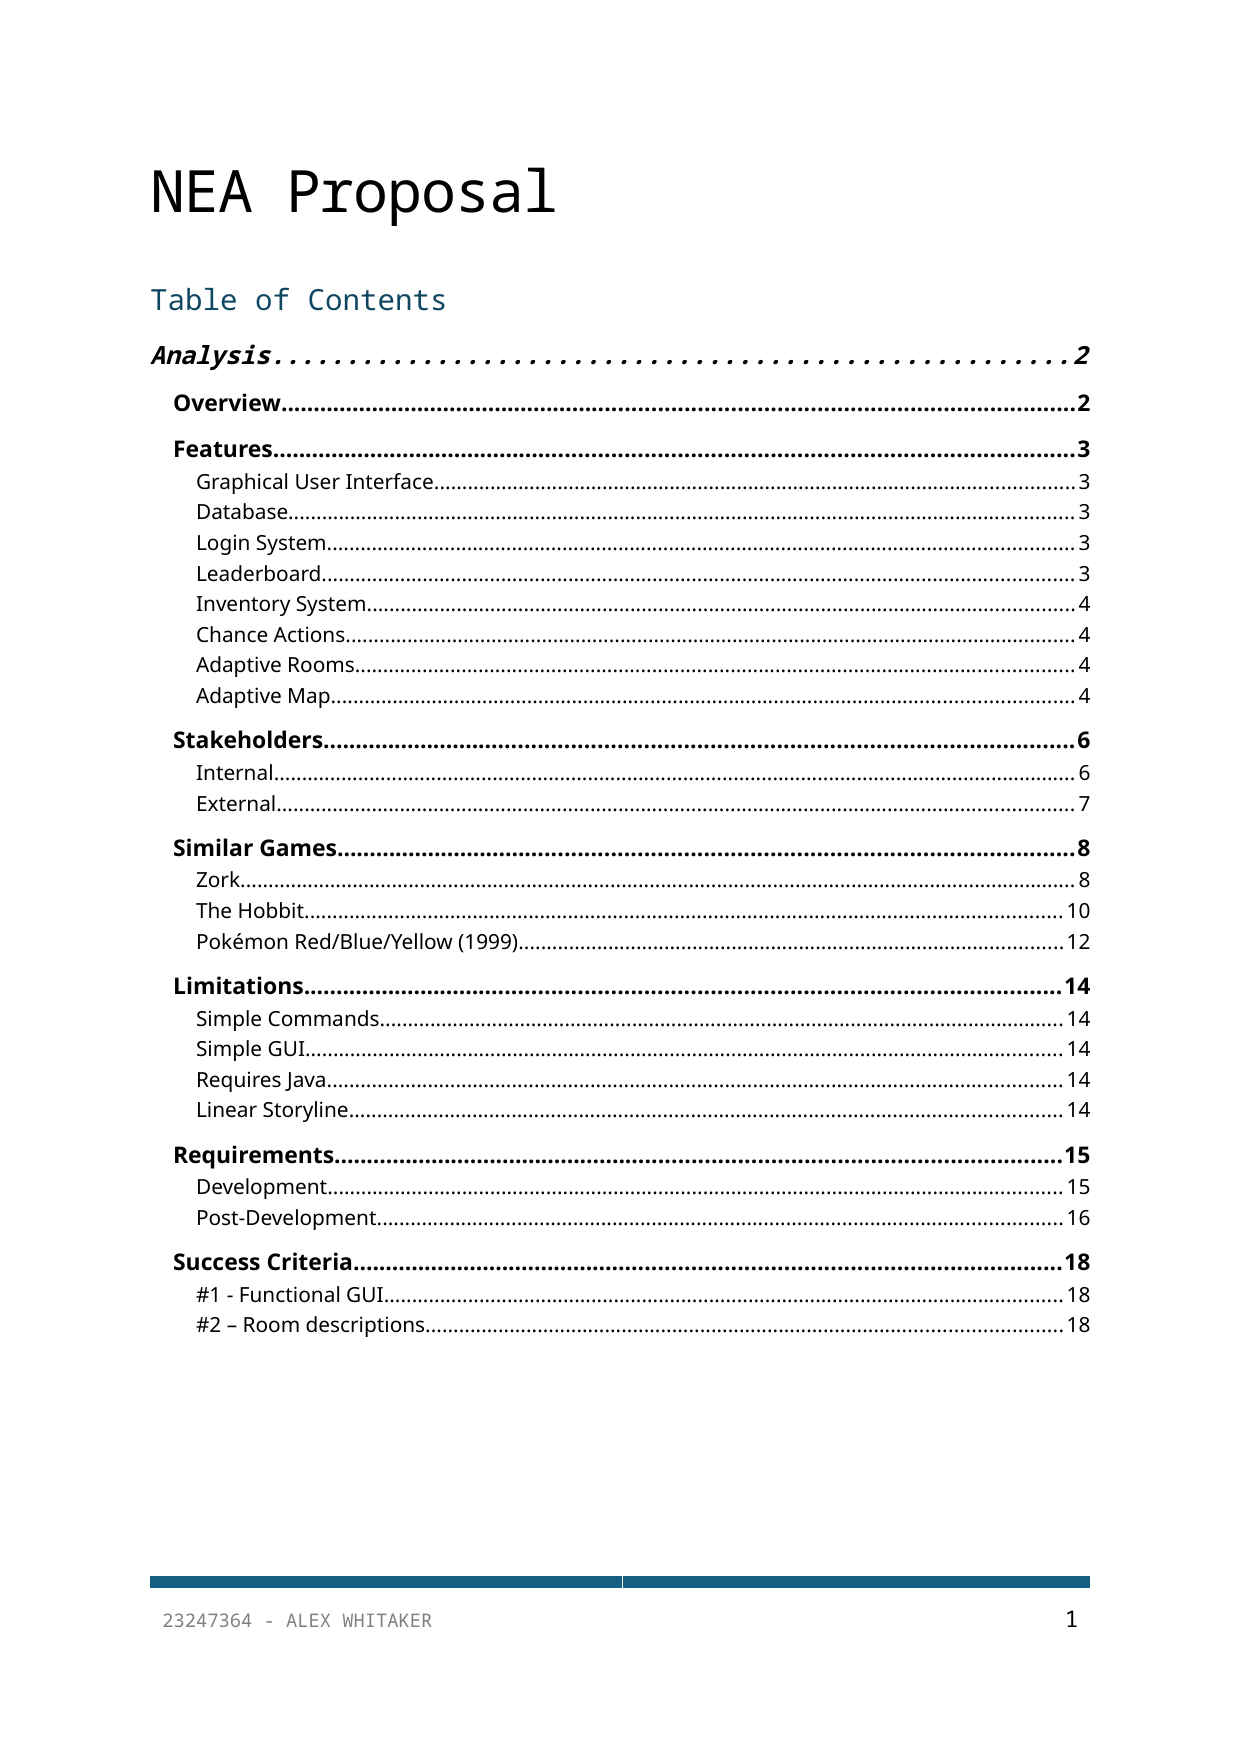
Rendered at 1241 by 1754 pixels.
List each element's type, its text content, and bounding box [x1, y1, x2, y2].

text Linear Storyline 14 [196, 1096, 1090, 1124]
text Login System 3 [196, 528, 1090, 557]
text Development 15 [196, 1172, 1090, 1201]
text Internal 6 [196, 758, 1090, 787]
text Inventory System 4 [196, 589, 1090, 618]
text Success Criteria 18 [173, 1246, 1090, 1277]
subtitle Table of Contents [150, 279, 1090, 319]
text Post-Development 16 [196, 1203, 1090, 1232]
text Pokémon Red/Blue/Yellow (1999) 12 [196, 927, 1090, 955]
text #1 - Functional GUI 18 [196, 1280, 1090, 1308]
text Leaderboard 3 [196, 559, 1090, 587]
text Requirements 15 [173, 1139, 1090, 1170]
text External 7 [196, 789, 1090, 817]
text Zork 8 [196, 866, 1090, 894]
text Chance Actions 4 [196, 620, 1090, 648]
text Database 3 [196, 497, 1090, 526]
text Stakeholders 6 [173, 724, 1090, 756]
title NEA Proposal [150, 150, 1090, 229]
text Features 3 [173, 433, 1090, 464]
text Analysis 2 [150, 338, 1090, 372]
text Adaptive Rooms 4 [196, 651, 1090, 679]
text Similar Games 8 [173, 832, 1090, 863]
text #2 – Room descriptions 18 [196, 1311, 1090, 1339]
text Requires Java 14 [196, 1065, 1090, 1093]
text Simple Commands 14 [196, 1004, 1090, 1032]
text Limitations 14 [173, 970, 1090, 1001]
text Simple GUI 14 [196, 1034, 1090, 1063]
text The Hobbit 10 [196, 896, 1090, 925]
text Graphical User Interface 3 [196, 467, 1090, 495]
text Adaptive Map 4 [196, 681, 1090, 710]
text Overview 2 [173, 387, 1090, 418]
